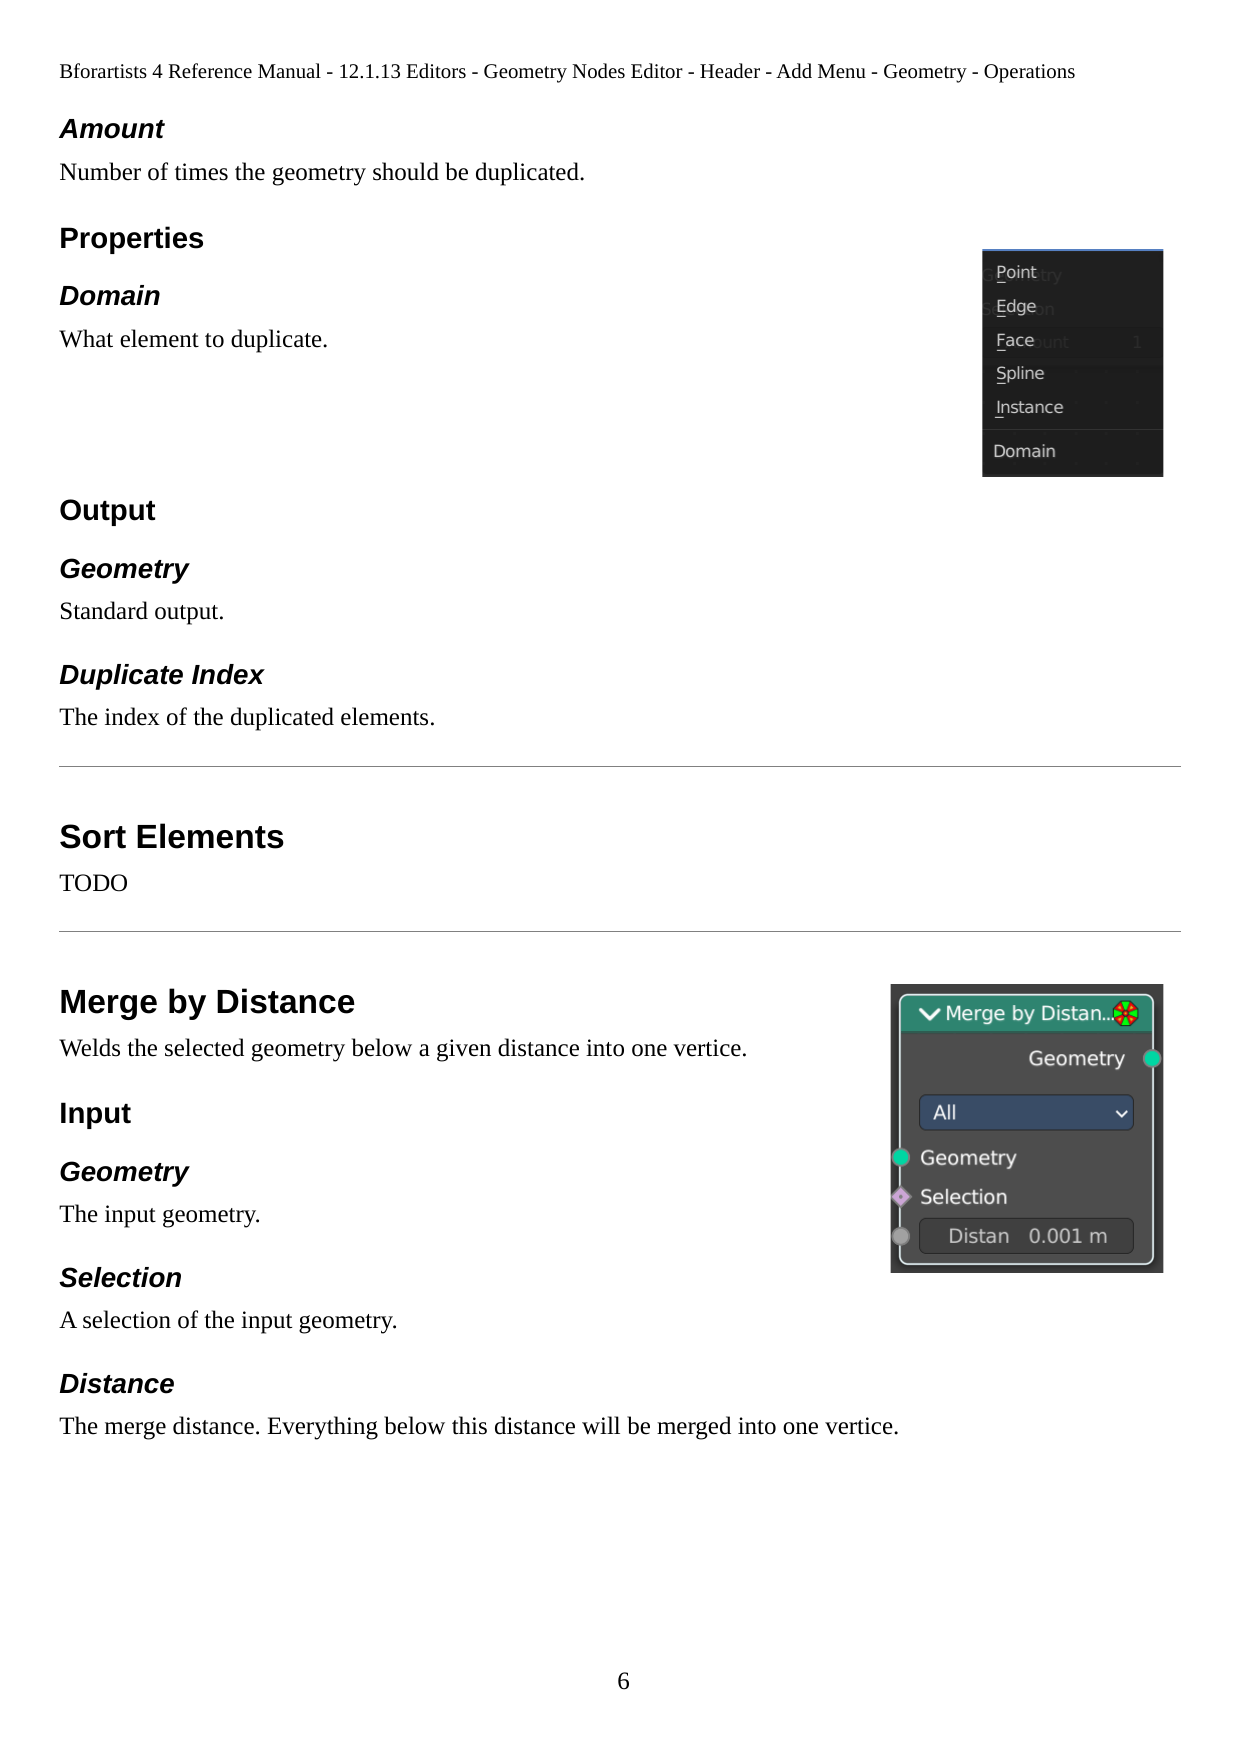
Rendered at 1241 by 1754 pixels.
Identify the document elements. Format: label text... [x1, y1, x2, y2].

subtitle Distance [59, 1367, 1181, 1399]
picture [890, 984, 1164, 1273]
text Standard output. [59, 596, 1181, 625]
subtitle Geometry [59, 552, 1181, 584]
subtitle Domain [59, 279, 982, 311]
subtitle Sort Elements [59, 816, 1181, 855]
text TODO [59, 868, 1181, 896]
text A selection of the input geometry. [59, 1306, 1181, 1334]
subtitle Merge by Distance [59, 982, 1181, 1020]
subtitle Properties [59, 221, 1181, 254]
subtitle Geometry [59, 1155, 890, 1187]
subtitle Duplicate Index [59, 658, 1181, 690]
subtitle [1164, 1096, 1181, 1130]
subtitle Selection [59, 1261, 1181, 1293]
subtitle Output [59, 493, 1181, 527]
text [1164, 1199, 1181, 1228]
subtitle [1164, 279, 1181, 311]
text Welds the selected geometry below a given distance into one vertice. [59, 1033, 890, 1062]
picture [982, 249, 1164, 477]
subtitle Amount [59, 113, 1181, 144]
text Number of times the geometry should be duplicated. [59, 157, 1181, 186]
subtitle [1164, 1155, 1181, 1187]
text The merge distance. Everything below this distance will be merged into one vertice. [59, 1411, 1181, 1440]
text The input geometry. [59, 1199, 890, 1228]
text The index of the duplicated elements. [59, 702, 1181, 731]
subtitle Input [59, 1096, 890, 1130]
text What element to duplicate. [59, 324, 982, 352]
